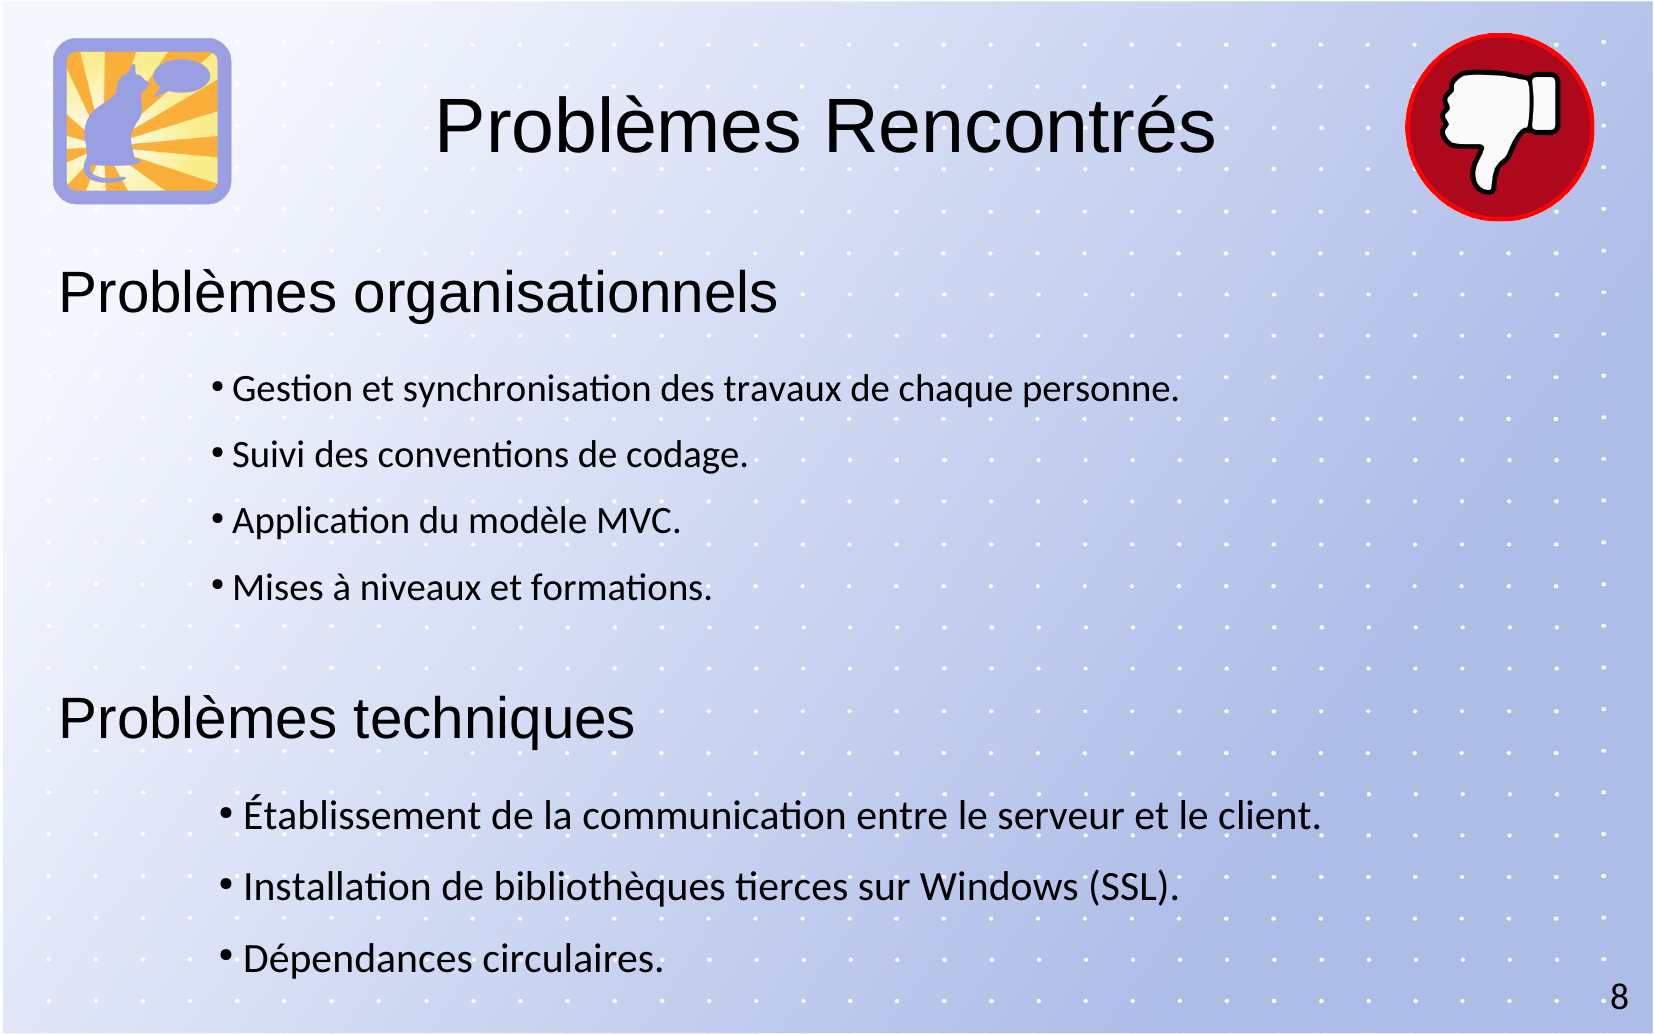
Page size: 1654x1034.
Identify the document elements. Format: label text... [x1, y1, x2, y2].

text_box 8 [1595, 964, 1642, 1025]
picture [1405, 33, 1595, 222]
list Gestion et synchronisation des travaux de chaque personne. Suivi des conventions de codage. Application du modèle MVC. Mises à niveaux et formations. [106, 363, 1594, 612]
picture [47, 32, 237, 210]
title Problèmes Rencontrés [82, 41, 1405, 214]
title Problèmes techniques [59, 672, 934, 765]
title Problèmes organisationnels [59, 247, 934, 340]
list Établissement de la communication entre le serveur et le client. Installation de bibliothèques tierces sur Windows (SSL). Dépendances circulaires. [106, 788, 1594, 990]
